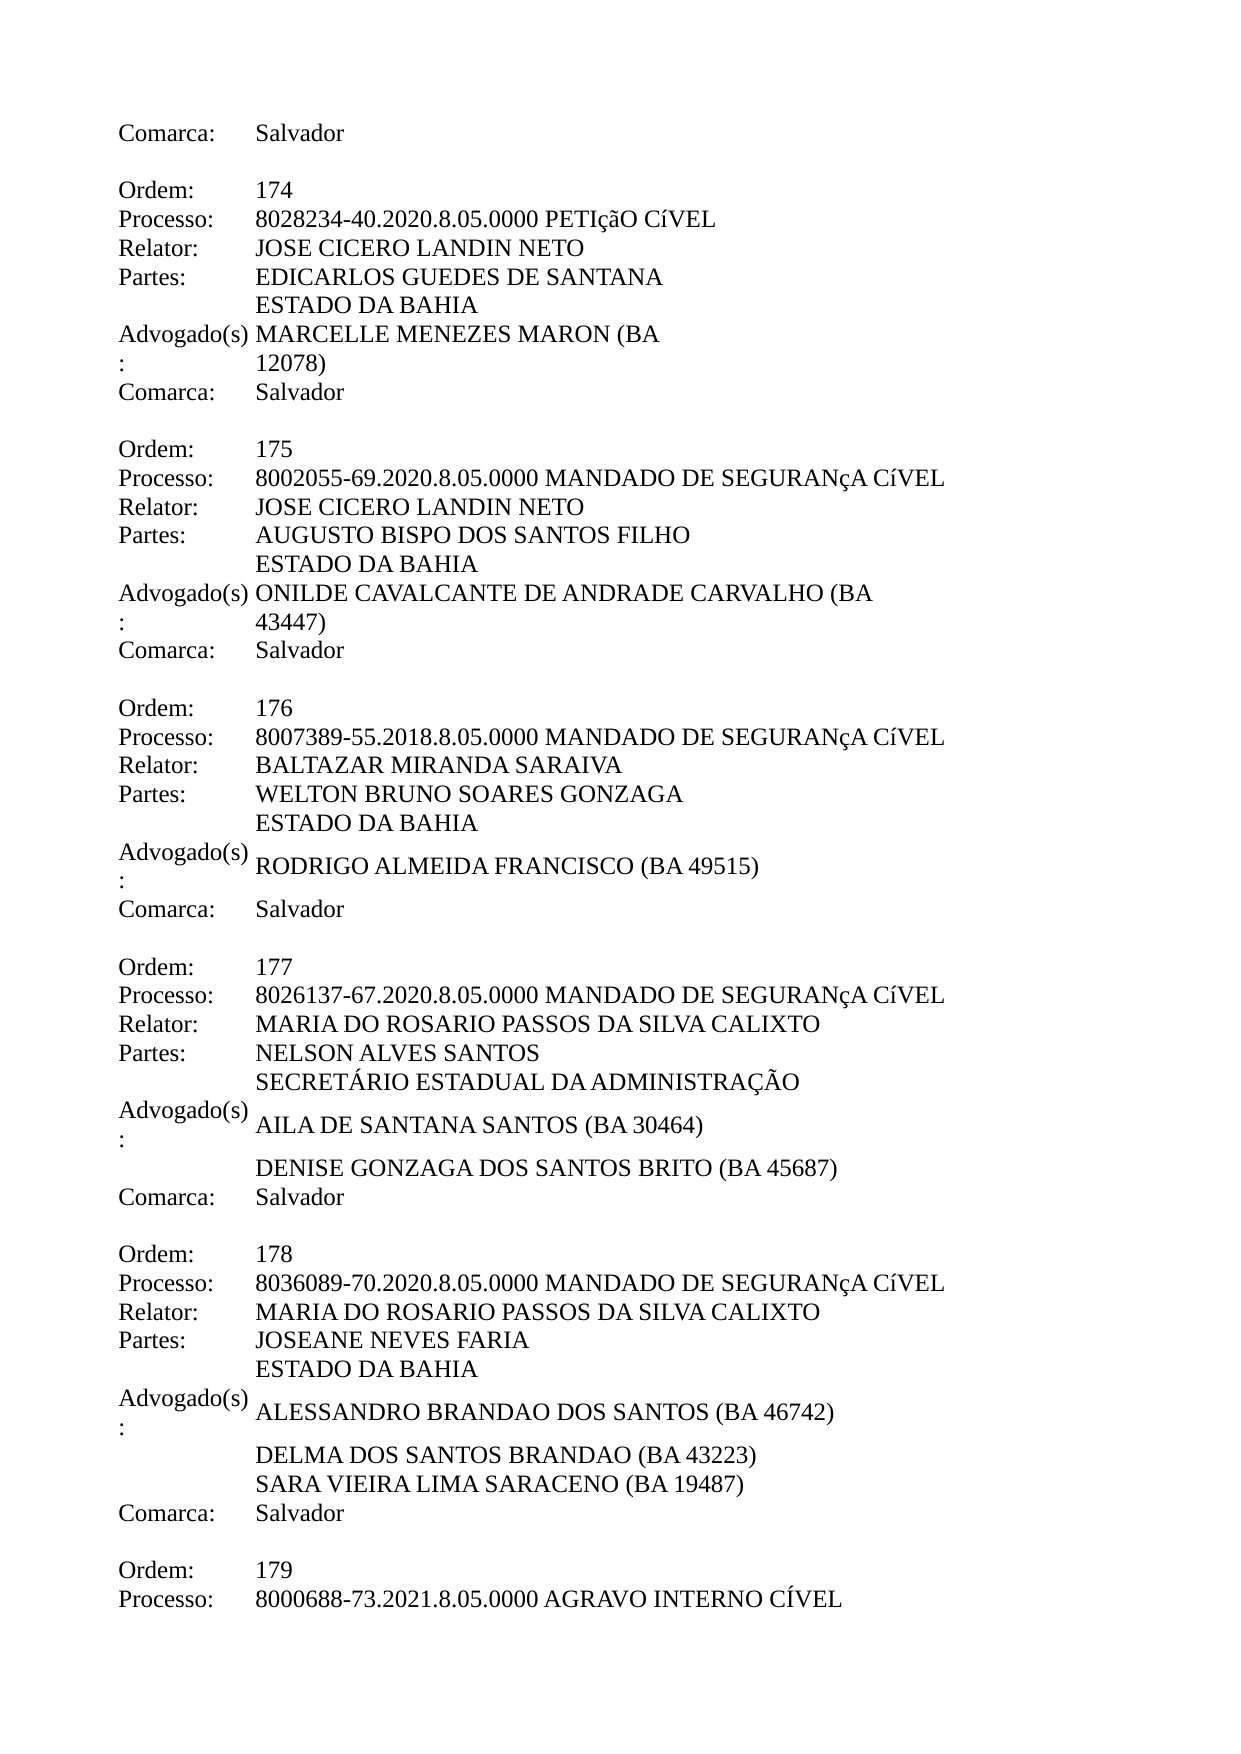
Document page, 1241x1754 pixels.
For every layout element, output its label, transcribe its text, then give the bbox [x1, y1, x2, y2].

table_cell 8002055-69.2020.8.05.0000 MANDADO DE SEGURANçA CíVEL [255, 463, 946, 492]
table_cell Processo: [118, 981, 255, 1009]
table_header Ordem: [118, 1556, 255, 1584]
table_cell ALESSANDRO BRANDAO DOS SANTOS (BA 46742) [255, 1383, 946, 1441]
table_cell JOSE CICERO LANDIN NETO [255, 492, 946, 521]
table_cell DENISE GONZAGA DOS SANTOS BRITO (BA 45687) [255, 1153, 946, 1182]
table_cell RODRIGO ALMEIDA FRANCISCO (BA 49515) [255, 837, 946, 894]
table_cell ESTADO DA BAHIA [255, 549, 946, 578]
table_cell Advogado(s): [118, 1383, 255, 1441]
table_cell JOSE CICERO LANDIN NETO [255, 233, 735, 262]
table_cell Relator: [118, 1009, 255, 1038]
table_cell Relator: [118, 751, 255, 779]
table_cell Partes: [118, 262, 255, 291]
table_cell [118, 1469, 255, 1498]
table_cell DELMA DOS SANTOS BRANDAO (BA 43223) [255, 1441, 946, 1469]
table_header 174 [255, 176, 735, 204]
table_cell Salvador [255, 118, 944, 147]
table_cell SECRETÁRIO ESTADUAL DA ADMINISTRAÇÃO [255, 1067, 946, 1096]
table_cell [118, 291, 255, 319]
table_cell [118, 549, 255, 578]
table_cell Processo: [118, 722, 255, 751]
table_cell 8036089-70.2020.8.05.0000 MANDADO DE SEGURANçA CíVEL [255, 1268, 946, 1297]
table_cell Comarca: [118, 636, 255, 664]
table_cell Salvador [255, 377, 735, 406]
table_header Ordem: [118, 693, 255, 722]
table_header 178 [255, 1239, 946, 1268]
table_cell 8028234-40.2020.8.05.0000 PETIçãO CíVEL [255, 204, 735, 233]
table_cell EDICARLOS GUEDES DE SANTANA [255, 262, 735, 291]
table_cell BALTAZAR MIRANDA SARAIVA [255, 751, 946, 779]
table_cell [118, 1153, 255, 1182]
table_cell Comarca: [118, 894, 255, 923]
table_cell Partes: [118, 1326, 255, 1354]
table_cell Comarca: [118, 1498, 255, 1527]
table_header Ordem: [118, 434, 255, 463]
table_header 177 [255, 952, 946, 981]
table_cell Relator: [118, 233, 255, 262]
table_cell [118, 1354, 255, 1383]
table_cell MARIA DO ROSARIO PASSOS DA SILVA CALIXTO [255, 1009, 946, 1038]
table_cell [118, 808, 255, 837]
table_cell 8026137-67.2020.8.05.0000 MANDADO DE SEGURANçA CíVEL [255, 981, 946, 1009]
table_cell Relator: [118, 1297, 255, 1326]
table_header 175 [255, 434, 946, 463]
table_cell 8007389-55.2018.8.05.0000 MANDADO DE SEGURANçA CíVEL [255, 722, 946, 751]
table_cell SARA VIEIRA LIMA SARACENO (BA 19487) [255, 1469, 946, 1498]
table_cell Comarca: [118, 1182, 255, 1211]
table_header Ordem: [118, 1239, 255, 1268]
table_cell Processo: [118, 204, 255, 233]
table_cell Comarca: [118, 377, 255, 406]
table_cell JOSEANE NEVES FARIA [255, 1326, 946, 1354]
table_cell Salvador [255, 1498, 946, 1527]
table_cell Advogado(s): [118, 578, 255, 636]
table_cell MARCELLE MENEZES MARON (BA 12078) [255, 319, 735, 377]
table_cell ONILDE CAVALCANTE DE ANDRADE CARVALHO (BA 43447) [255, 578, 946, 636]
table_cell Processo: [118, 1268, 255, 1297]
table_cell AILA DE SANTANA SANTOS (BA 30464) [255, 1096, 946, 1153]
table_cell Salvador [255, 1182, 946, 1211]
table_header 179 [255, 1556, 945, 1584]
table_cell ESTADO DA BAHIA [255, 291, 735, 319]
table_cell Processo: [118, 1584, 255, 1613]
table_cell ESTADO DA BAHIA [255, 808, 946, 837]
table_cell Partes: [118, 1038, 255, 1067]
table_cell ESTADO DA BAHIA [255, 1354, 946, 1383]
table_header 176 [255, 693, 946, 722]
table_cell Partes: [118, 779, 255, 808]
table_cell AUGUSTO BISPO DOS SANTOS FILHO [255, 521, 946, 549]
table_cell Advogado(s): [118, 319, 255, 377]
table_cell Salvador [255, 636, 946, 664]
table_cell Partes: [118, 521, 255, 549]
table_cell Advogado(s): [118, 837, 255, 894]
table_cell [118, 1441, 255, 1469]
table_cell MARIA DO ROSARIO PASSOS DA SILVA CALIXTO [255, 1297, 946, 1326]
table_cell 8000688-73.2021.8.05.0000 AGRAVO INTERNO CÍVEL [255, 1584, 945, 1613]
table_header Ordem: [118, 952, 255, 981]
table_cell WELTON BRUNO SOARES GONZAGA [255, 779, 946, 808]
table_cell NELSON ALVES SANTOS [255, 1038, 946, 1067]
table_cell Salvador [255, 894, 946, 923]
table_cell Relator: [118, 492, 255, 521]
table_cell Advogado(s): [118, 1096, 255, 1153]
table_cell Processo: [118, 463, 255, 492]
table_header Ordem: [118, 176, 255, 204]
table_cell Comarca: [118, 118, 255, 147]
table_cell [118, 1067, 255, 1096]
